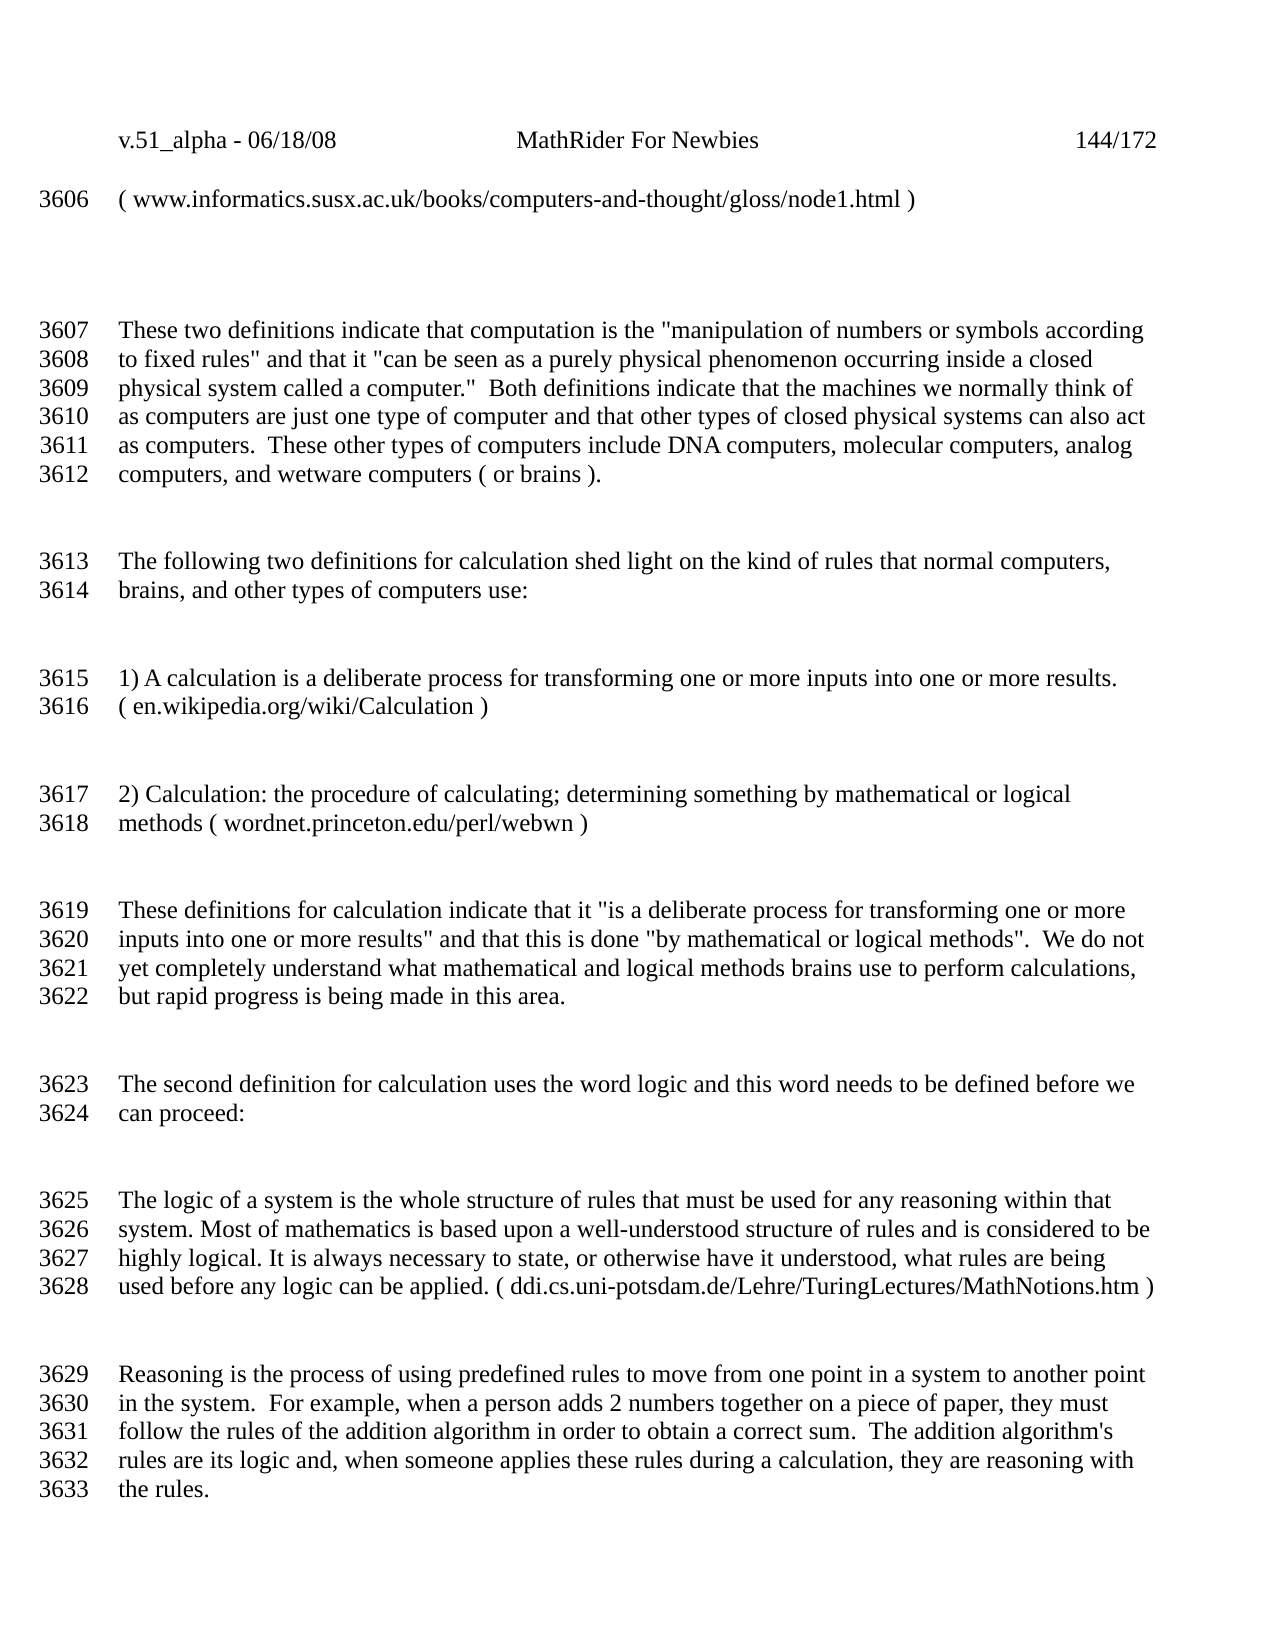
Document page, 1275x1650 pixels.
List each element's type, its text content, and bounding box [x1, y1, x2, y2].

text 1) A calculation is a deliberate process for transforming one or more inputs into one or more results. ( en.wikipedia.org/wiki/Calculation ) [118, 663, 1157, 720]
text These two definitions indicate that computation is the "manipulation of numbers or symbols according to fixed rules" and that it "can be seen as a purely physical phenomenon occurring inside a closed physical system called a computer." Both definitions indicate that the machines we normally think of as computers are just one type of computer and that other types of closed physical systems can also act as computers. These other types of computers include DNA computers, molecular computers, analog computers, and wetware computers ( or brains ). [118, 315, 1157, 488]
text The logic of a system is the whole structure of rules that must be used for any reasoning within that system. Most of mathematics is based upon a well-understood structure of rules and is considered to be highly logical. It is always necessary to state, or otherwise have it understood, what rules are being used before any logic can be applied. ( ddi.cs.uni-potsdam.de/Lehre/TuringLectures/MathNotions.htm ) [118, 1185, 1157, 1300]
text The second definition for calculation uses the word logic and this word needs to be defined before we can proceed: [118, 1069, 1157, 1126]
text These definitions for calculation indicate that it "is a deliberate process for transforming one or more inputs into one or more results" and that this is done "by mathematical or logical methods". We do not yet completely understand what mathematical and logical methods brains use to perform calculations, but rapid progress is being made in this area. [118, 895, 1157, 1010]
text 2) Calculation: the procedure of calculating; determining something by mathematical or logical methods ( wordnet.princeton.edu/perl/webwn ) [118, 779, 1157, 836]
text The following two definitions for calculation shed light on the kind of rules that normal computers, brains, and other types of computers use: [118, 546, 1157, 604]
text ( www.informatics.susx.ac.uk/books/computers-and-thought/gloss/node1.html ) [118, 184, 1157, 213]
text Reasoning is the process of using predefined rules to move from one point in a system to another point in the system. For example, when a person adds 2 numbers together on a piece of paper, they must follow the rules of the addition algorithm in order to obtain a correct sum. The addition algorithm's rules are its logic and, when someone applies these rules during a calculation, they are reasoning with the rules. [118, 1359, 1157, 1503]
